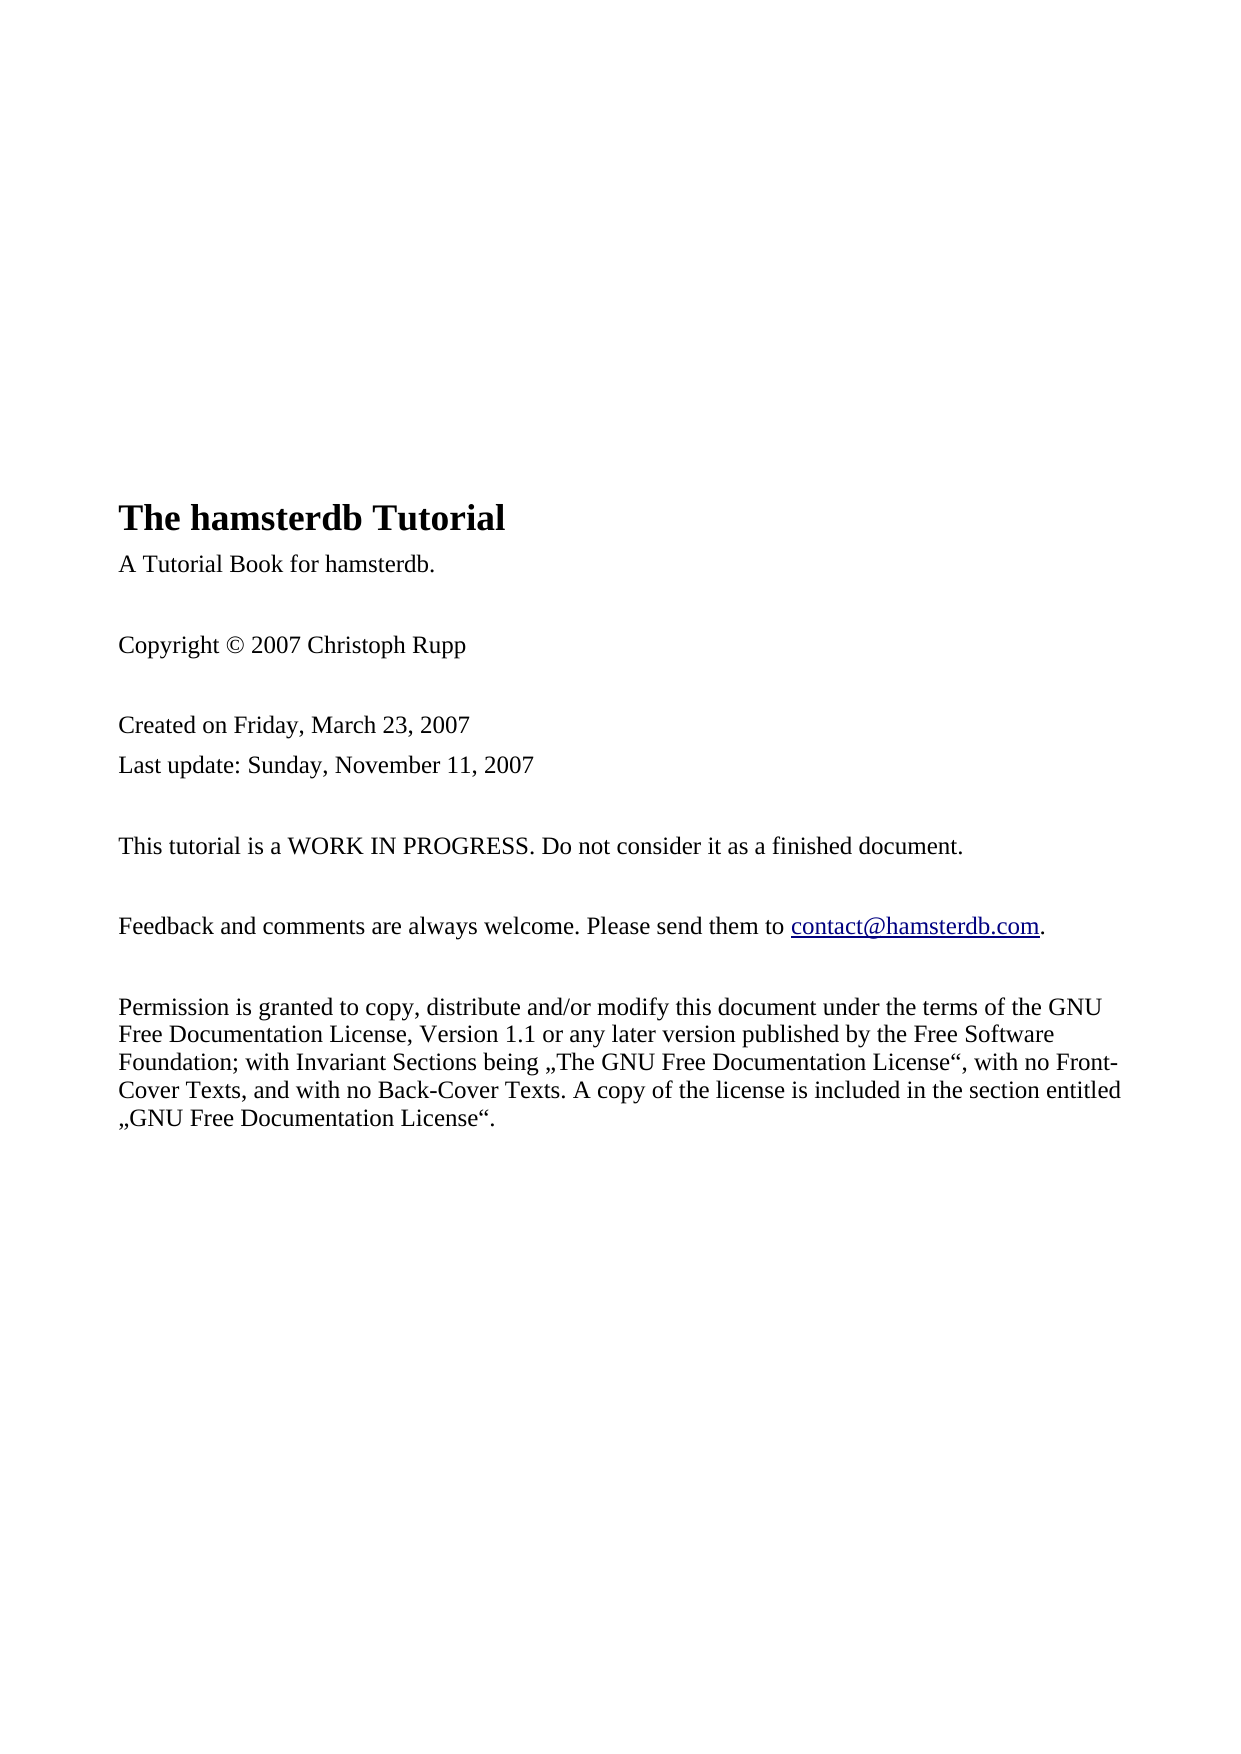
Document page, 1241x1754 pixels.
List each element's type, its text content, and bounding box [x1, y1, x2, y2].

text Feedback and comments are always welcome. Please send them to contact@hamsterdb.com. [118, 912, 1122, 940]
text Copyright © 2007 Christoph Rupp [118, 631, 1122, 659]
text A Tutorial Book for hamsterdb. [118, 551, 1122, 578]
text This tutorial is a WORK IN PROGRESS. Do not consider it as a finished document. [118, 832, 1122, 860]
text The hamsterdb Tutorial [118, 497, 1122, 538]
text Last update: Sunday, November 11, 2007 [118, 752, 1122, 779]
text Permission is granted to copy, distribute and/or modify this document under the terms of the GNU Free Documentation License, Version 1.1 or any later version published by the Free Software Foundation; with Invariant Sections being „The GNU Free Documentation License“, with no Front- Cover Texts, and with no Back-Cover Texts. A copy of the license is included in the section entitled „GNU Free Documentation License“. [118, 993, 1122, 1131]
text Created on Friday, March 23, 2007 [118, 711, 1122, 739]
